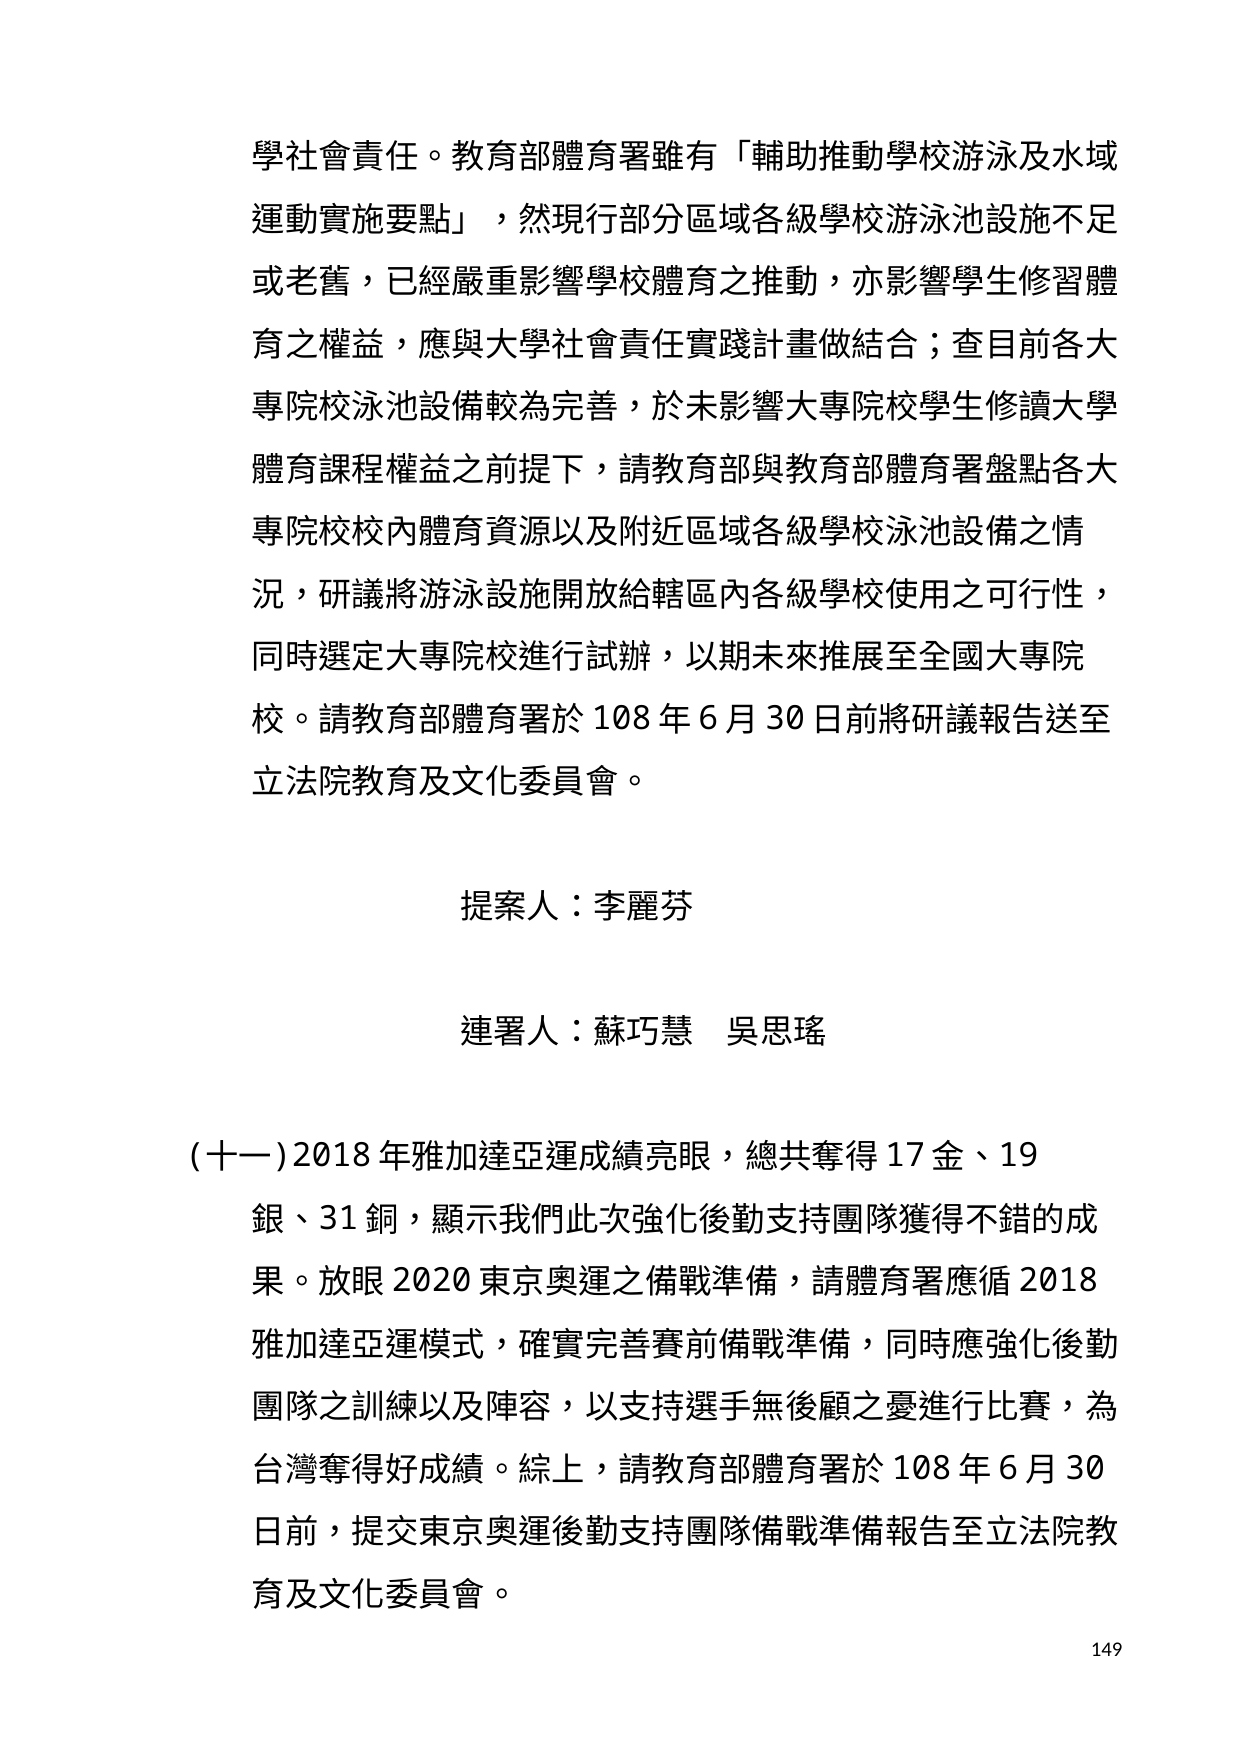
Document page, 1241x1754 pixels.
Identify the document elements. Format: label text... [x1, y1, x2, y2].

text 提案人：李麗芬 [460, 862, 1122, 925]
text 連署人：蘇巧慧 吳思瑤 [460, 987, 1122, 1050]
text (十一)2018年雅加達亞運成績亮眼，總共奪得17金、19銀、31銅，顯示我們此次強化後勤支持團隊獲得不錯的成果。放眼2020東京奧運之備戰準備，請體育署應循2018雅加達亞運模式，確實完善賽前備戰準備，同時應強化後勤團隊之訓練以及陣容，以支持選手無後顧之憂進行比賽，為台灣奪得好成績。綜上，請教育部體育署於108年6月30日前，提交東京奧運後勤支持團隊備戰準備報告至立法院教育及文化委員會。 [185, 1112, 1122, 1612]
text 學社會責任。教育部體育署雖有「輔助推動學校游泳及水域運動實施要點」，然現行部分區域各級學校游泳池設施不足或老舊，已經嚴重影響學校體育之推動，亦影響學生修習體育之權益，應與大學社會責任實踐計畫做結合；查目前各大專院校泳池設備較為完善，於未影響大專院校學生修讀大學體育課程權益之前提下，請教育部與教育部體育署盤點各大專院校校內體育資源以及附近區域各級學校泳池設備之情況，研議將游泳設施開放給轄區內各級學校使用之可行性，同時選定大專院校進行試辦，以期未來推展至全國大專院校。請教育部體育署於108年6月30日前將研議報告送至立法院教育及文化委員會。 [185, 112, 1122, 800]
